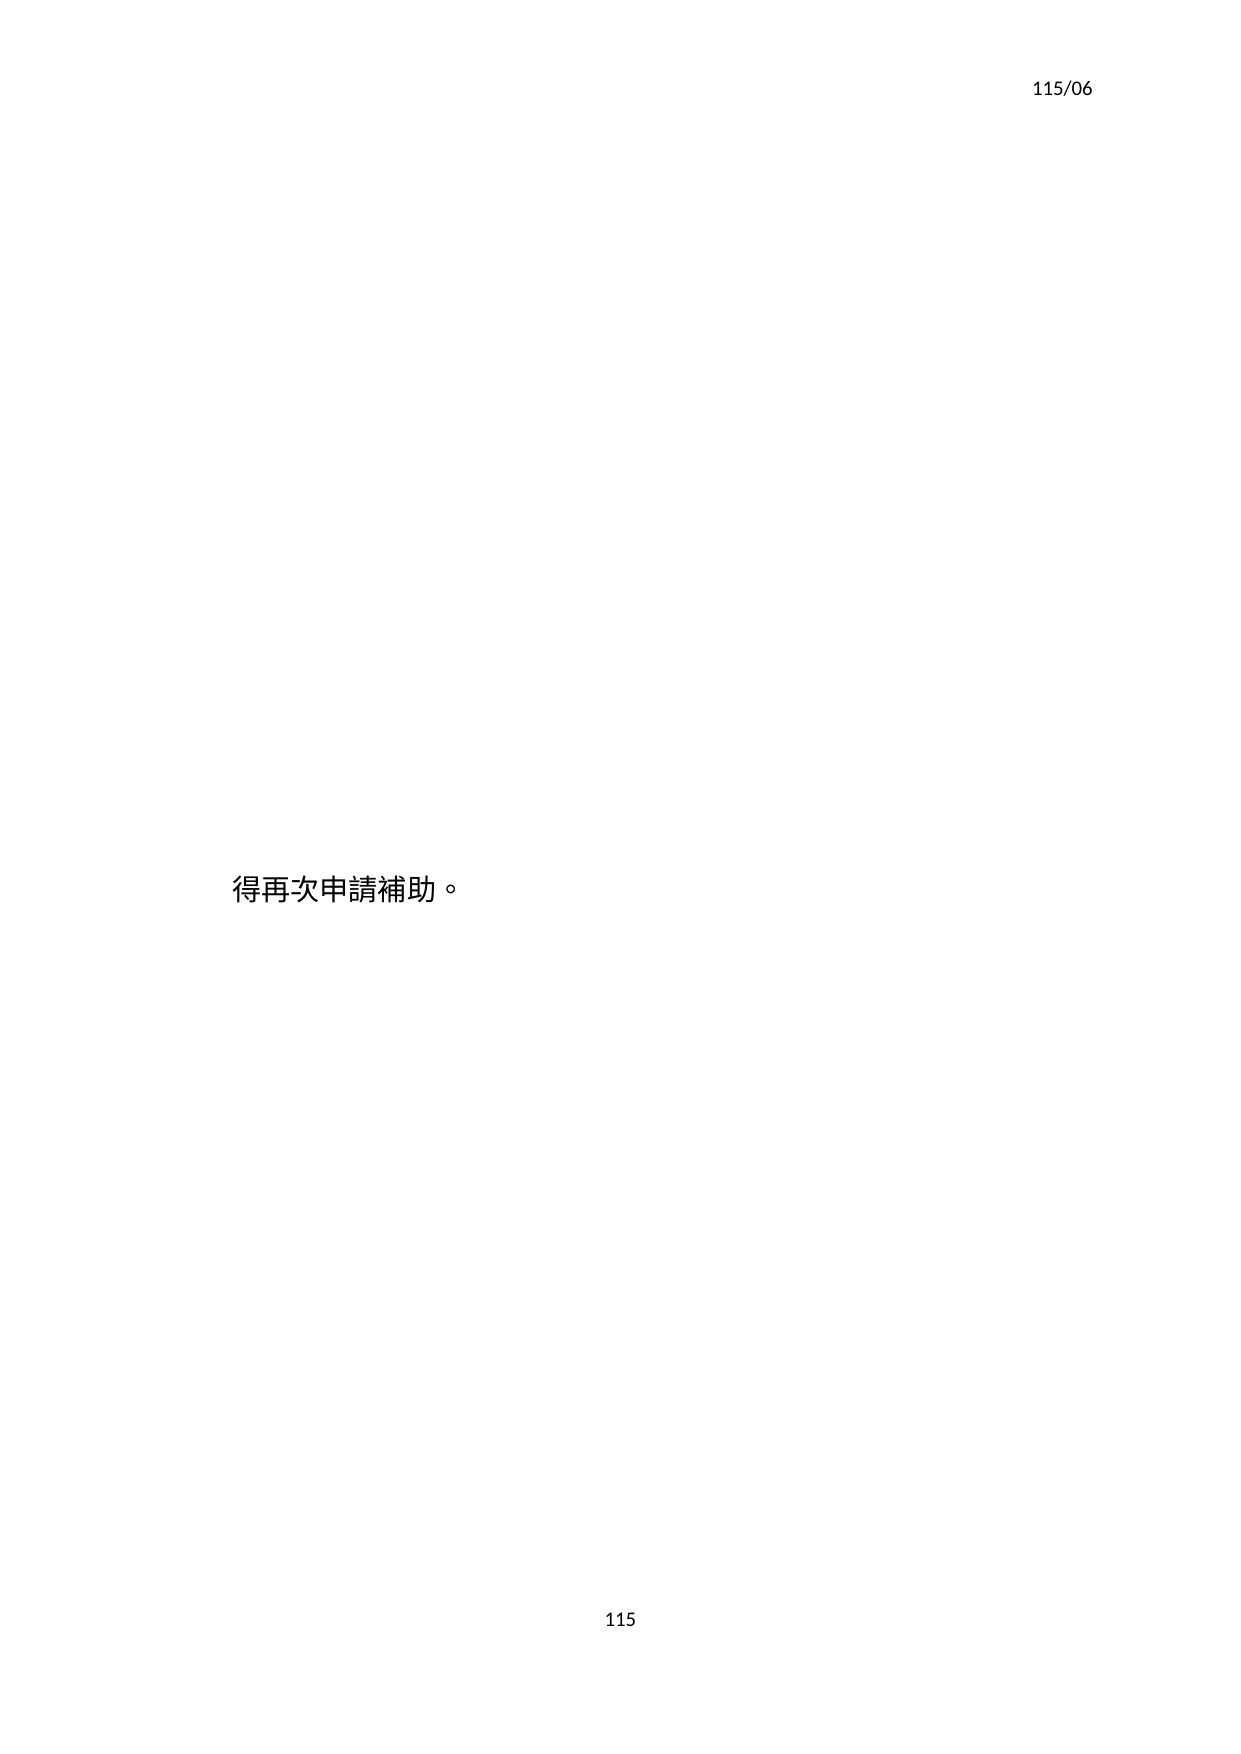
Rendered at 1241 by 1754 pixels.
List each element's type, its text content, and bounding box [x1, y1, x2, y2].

list 得再次申請補助。 [232, 846, 1092, 908]
